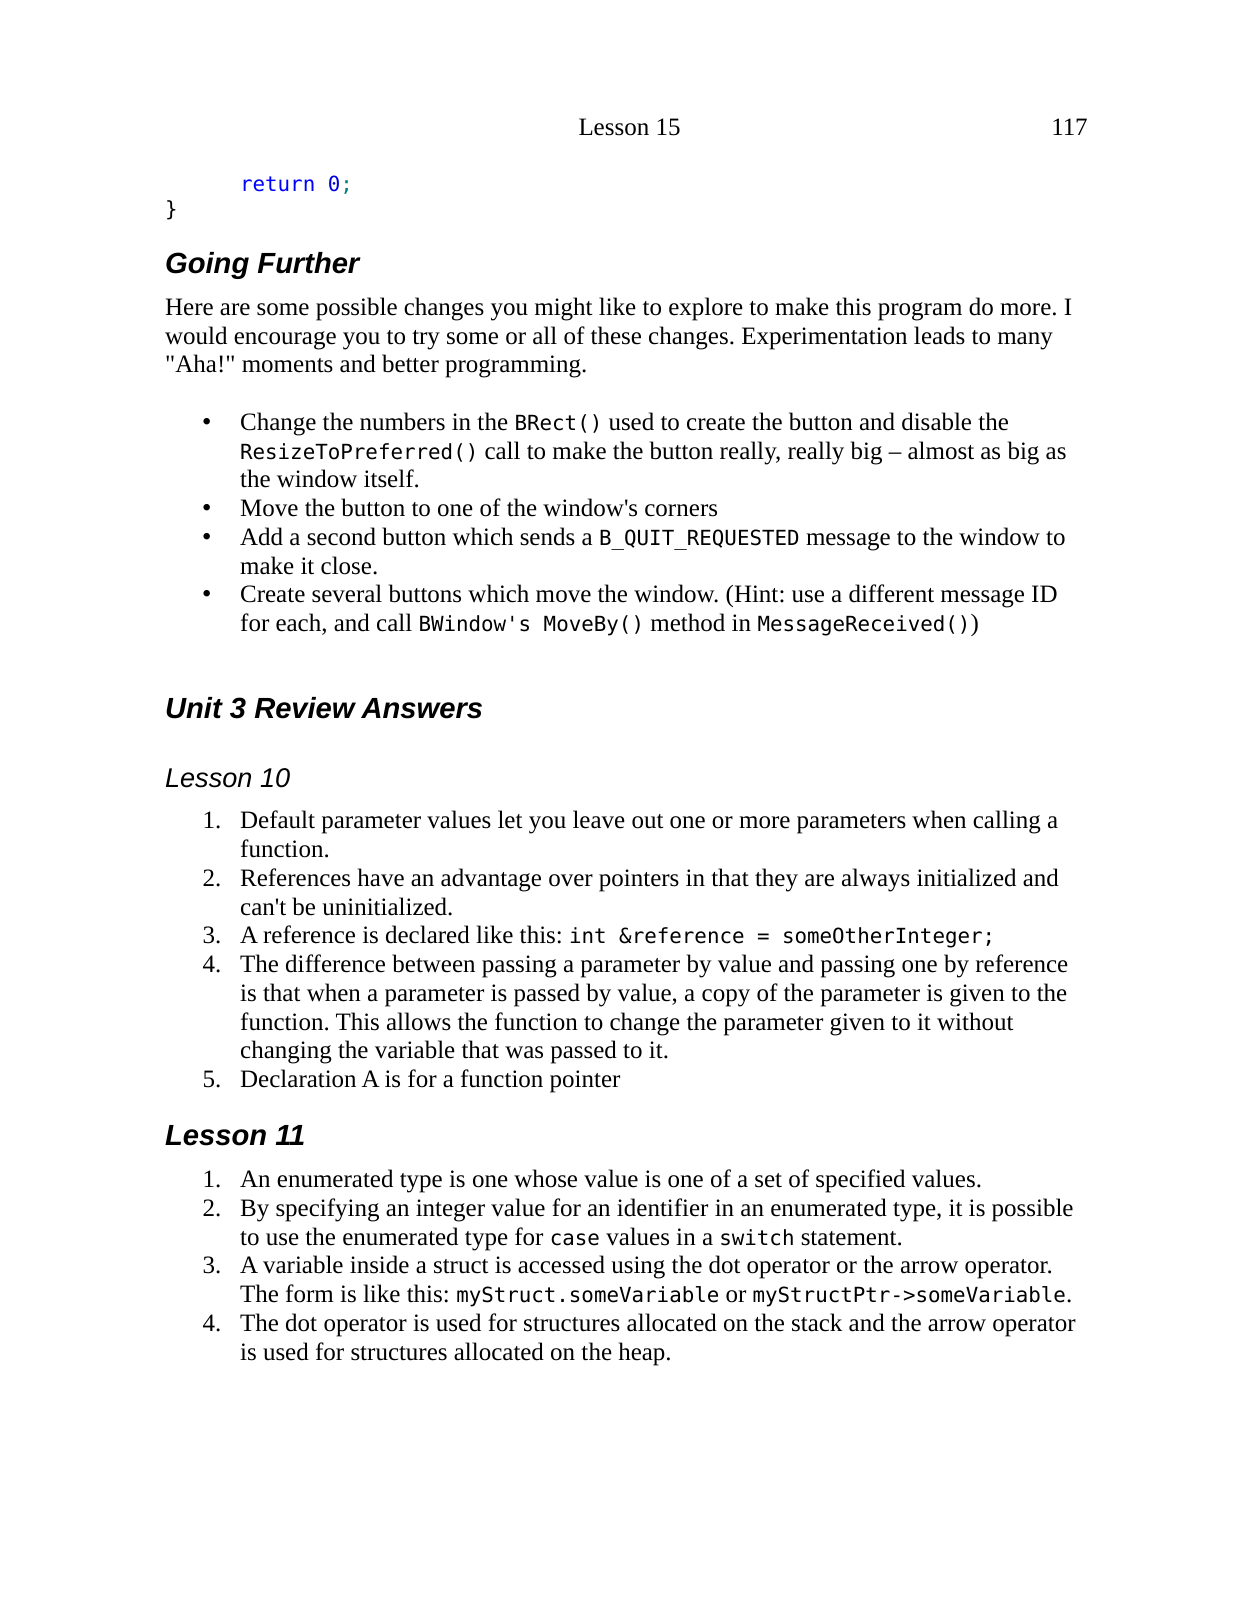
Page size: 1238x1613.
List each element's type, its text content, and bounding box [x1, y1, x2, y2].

list Default parameter values let you leave out one or more parameters when calling a function. [202, 806, 1087, 863]
list Move the button to one of the window's corners [202, 493, 1087, 522]
list An enumerated type is one whose value is one of a set of specified values. [202, 1164, 1087, 1193]
list Add a second button which sends a B_QUIT_REQUESTED message to the window to make it close. [202, 522, 1087, 579]
list The difference between passing a parameter by value and passing one by reference is that when a parameter is passed by value, a copy of the parameter is given to the function. This allows the function to change the parameter given to it without changing the variable that was passed to it. [202, 949, 1087, 1064]
text } [165, 197, 1087, 221]
text return 0; [165, 172, 1087, 197]
subtitle Going Further [165, 246, 1087, 279]
text Here are some possible changes you might like to explore to make this program do more. I would encourage you to try some or all of these changes. Experimentation leads to many "Aha!" moments and better programming. [165, 292, 1087, 378]
subtitle Lesson 11 [165, 1118, 1087, 1152]
list A reference is declared like this: int &reference = someOtherInteger; [202, 921, 1087, 949]
list By specifying an integer value for an identifier in an enumerated type, it is possible to use the enumerated type for case values in a switch statement. [202, 1193, 1087, 1250]
list Declaration A is for a function pointer [202, 1064, 1087, 1093]
list Create several buttons which move the window. (Hint: use a different message ID for each, and call BWindow's MoveBy() method in MessageReceived()) [202, 579, 1087, 637]
subtitle Lesson 10 [165, 762, 1087, 793]
list A variable inside a struct is accessed using the dot operator or the arrow operator. The form is like this: myStruct.someVariable or myStructPtr->someVariable. [202, 1250, 1087, 1308]
list References have an advantage over pointers in that they are always initialized and can't be uninitialized. [202, 863, 1087, 921]
subtitle Unit 3 Review Answers [165, 691, 1087, 724]
list Change the numbers in the BRect() used to create the button and disable the ResizeToPreferred() call to make the button really, really big – almost as big as the window itself. [202, 407, 1087, 493]
list The dot operator is used for structures allocated on the stack and the arrow operator is used for structures allocated on the heap. [202, 1308, 1087, 1365]
